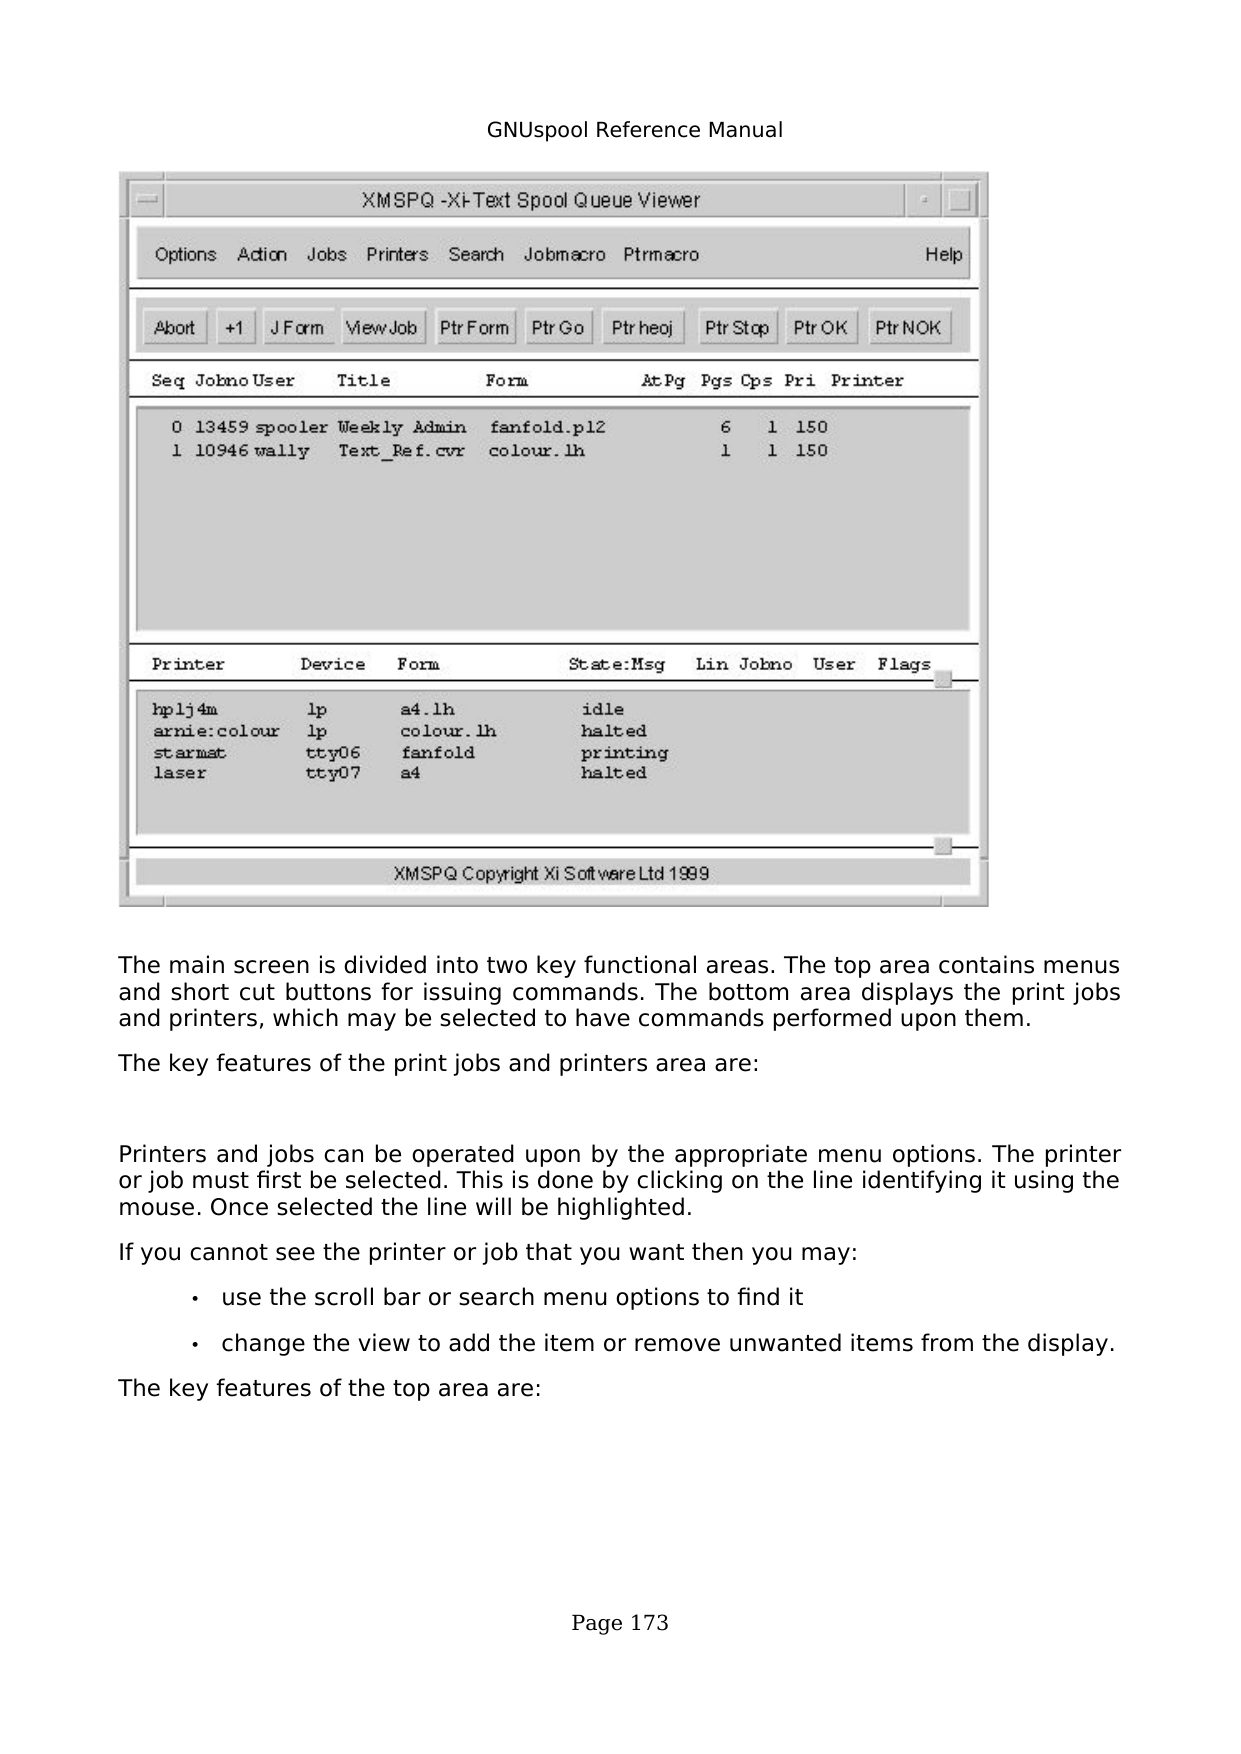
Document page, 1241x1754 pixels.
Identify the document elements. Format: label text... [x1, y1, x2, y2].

picture [118, 171, 989, 907]
text The main screen is divided into two key functional areas. The top area contains menus and short cut buttons for issuing commands. The bottom area displays the print jobs and printers, which may be selected to have commands performed upon them. [118, 952, 1122, 1032]
text If you cannot see the printer or job that you want then you may: [118, 1239, 1122, 1266]
text Printers and jobs can be operated upon by the appropriate menu options. The printer or job must first be selected. This is done by clicking on the line identifying it using the mouse. Once selected the line will be highlighted. [118, 1141, 1122, 1221]
list change the view to add the item or remove unwanted items from the display. [192, 1330, 1122, 1356]
text The key features of the print jobs and printers area are: [118, 1051, 1122, 1077]
text The key features of the top area are: [118, 1375, 1122, 1402]
list use the scroll bar or search menu options to find it [192, 1284, 1122, 1311]
